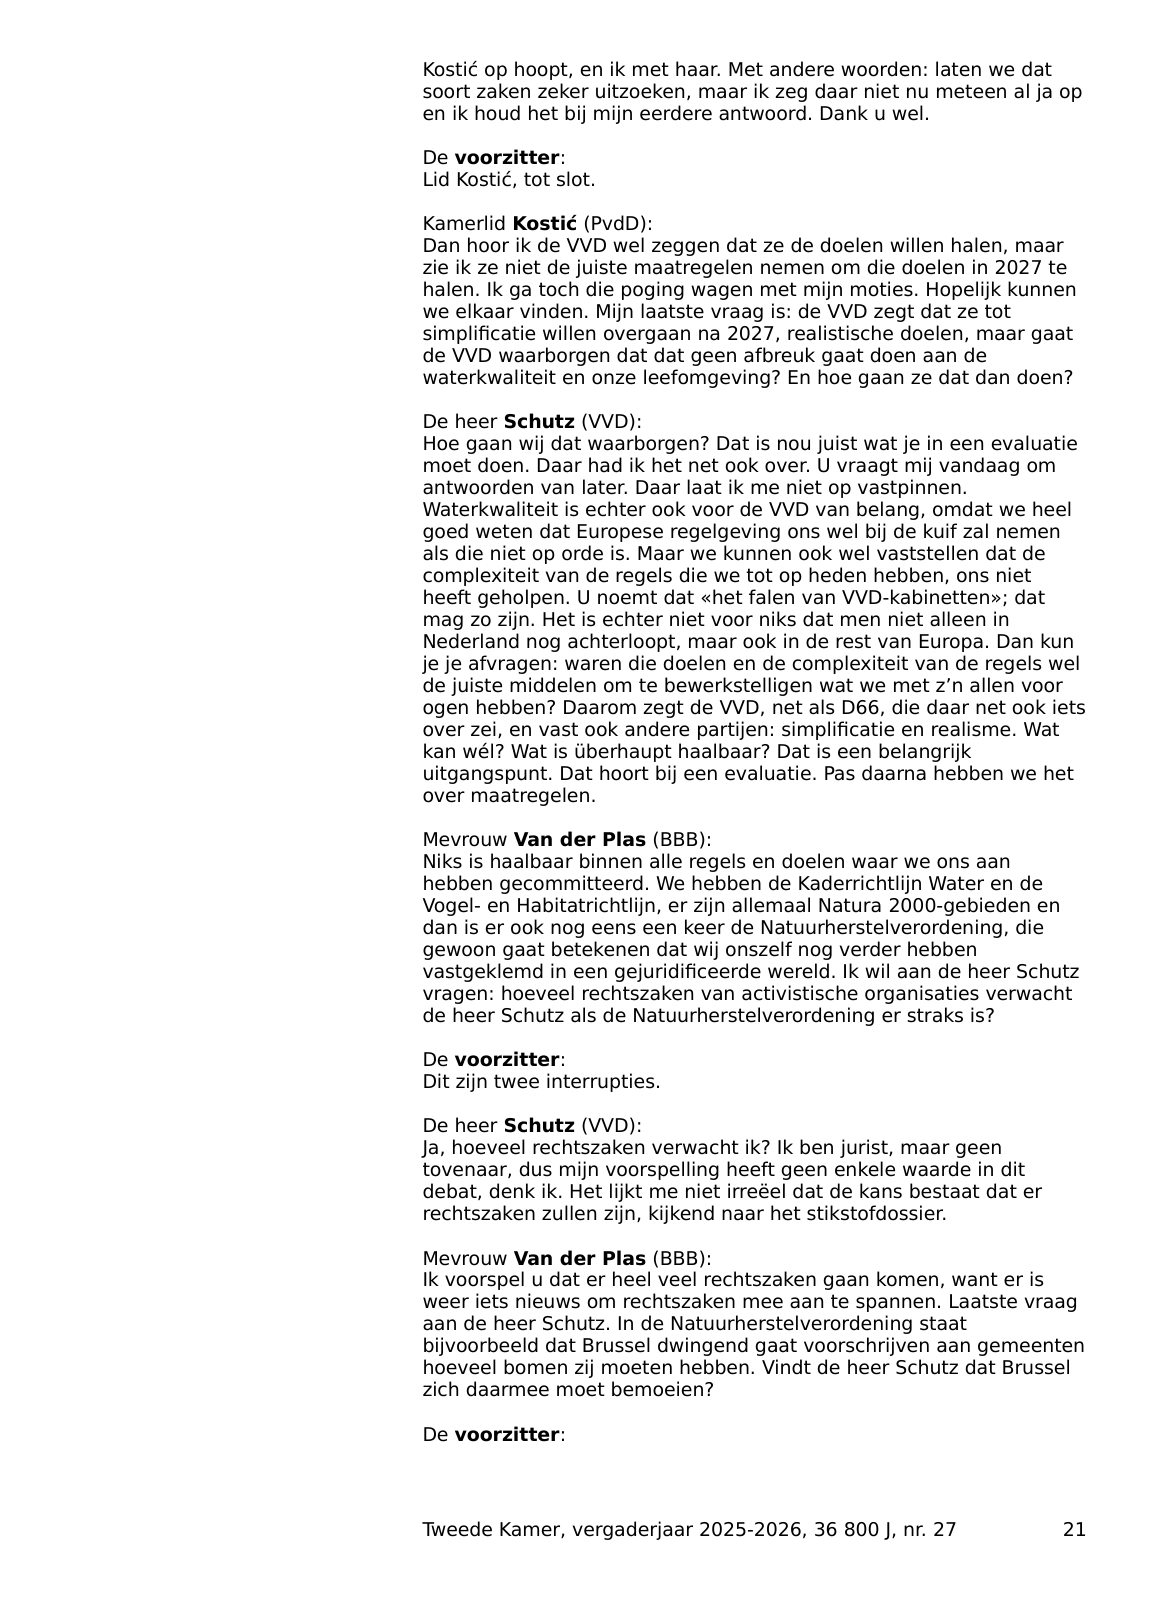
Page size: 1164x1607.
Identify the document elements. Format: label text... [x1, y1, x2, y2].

text De voorzitter: [422, 1423, 1087, 1445]
text Ja, hoeveel rechtszaken verwacht ik? Ik ben jurist, maar geen tovenaar, dus mijn voorspelling heeft geen enkele waarde in dit debat, denk ik. Het lijkt me niet irreëel dat de kans bestaat dat er rechtszaken zullen zijn, kijkend naar het stikstofdossier. [422, 1137, 1087, 1225]
text De heer Schutz (VVD): [422, 1115, 1087, 1137]
text Hoe gaan wij dat waarborgen? Dat is nou juist wat je in een evaluatie moet doen. Daar had ik het net ook over. U vraagt mij vandaag om antwoorden van later. Daar laat ik me niet op vastpinnen. Waterkwaliteit is echter ook voor de VVD van belang, omdat we heel goed weten dat Europese regelgeving ons wel bij de kuif zal nemen als die niet op orde is. Maar we kunnen ook wel vaststellen dat de complexiteit van de regels die we tot op heden hebben, ons niet heeft geholpen. U noemt dat «het falen van VVD-kabinetten»; dat mag zo zijn. Het is echter niet voor niks dat men niet alleen in Nederland nog achterloopt, maar ook in de rest van Europa. Dan kun je je afvragen: waren die doelen en de complexiteit van de regels wel de juiste middelen om te bewerkstelligen wat we met z’n allen voor ogen hebben? Daarom zegt de VVD, net als D66, die daar net ook iets over zei, en vast ook andere partijen: simplificatie en realisme. Wat kan wél? Wat is überhaupt haalbaar? Dat is een belangrijk uitgangspunt. Dat hoort bij een evaluatie. Pas daarna hebben we het over maatregelen. [422, 433, 1087, 807]
text Dit zijn twee interrupties. [422, 1071, 1087, 1093]
text Niks is haalbaar binnen alle regels en doelen waar we ons aan hebben gecommitteerd. We hebben de Kaderrichtlijn Water en de Vogel- en Habitatrichtlijn, er zijn allemaal Natura 2000-gebieden en dan is er ook nog eens een keer de Natuurherstelverordening, die gewoon gaat betekenen dat wij onszelf nog verder hebben vastgeklemd in een gejuridificeerde wereld. Ik wil aan de heer Schutz vragen: hoeveel rechtszaken van activistische organisaties verwacht de heer Schutz als de Natuurherstelverordening er straks is? [422, 851, 1087, 1027]
text Ik voorspel u dat er heel veel rechtszaken gaan komen, want er is weer iets nieuws om rechtszaken mee aan te spannen. Laatste vraag aan de heer Schutz. In de Natuurherstelverordening staat bijvoorbeeld dat Brussel dwingend gaat voorschrijven aan gemeenten hoeveel bomen zij moeten hebben. Vindt de heer Schutz dat Brussel zich daarmee moet bemoeien? [422, 1269, 1087, 1401]
text Lid Kostić, tot slot. [422, 169, 1087, 191]
text Dan hoor ik de VVD wel zeggen dat ze de doelen willen halen, maar zie ik ze niet de juiste maatregelen nemen om die doelen in 2027 te halen. Ik ga toch die poging wagen met mijn moties. Hopelijk kunnen we elkaar vinden. Mijn laatste vraag is: de VVD zegt dat ze tot simplificatie willen overgaan na 2027, realistische doelen, maar gaat de VVD waarborgen dat dat geen afbreuk gaat doen aan de waterkwaliteit en onze leefomgeving? En hoe gaan ze dat dan doen? [422, 235, 1087, 389]
text De voorzitter: [422, 1049, 1087, 1071]
text De heer Schutz (VVD): [422, 411, 1087, 433]
text Kamerlid Kostić (PvdD): [422, 213, 1087, 235]
text De voorzitter: [422, 147, 1087, 169]
text Kostić op hoopt, en ik met haar. Met andere woorden: laten we dat soort zaken zeker uitzoeken, maar ik zeg daar niet nu meteen al ja op en ik houd het bij mijn eerdere antwoord. Dank u wel. [422, 59, 1087, 125]
text Mevrouw Van der Plas (BBB): [422, 829, 1087, 851]
text Mevrouw Van der Plas (BBB): [422, 1247, 1087, 1269]
